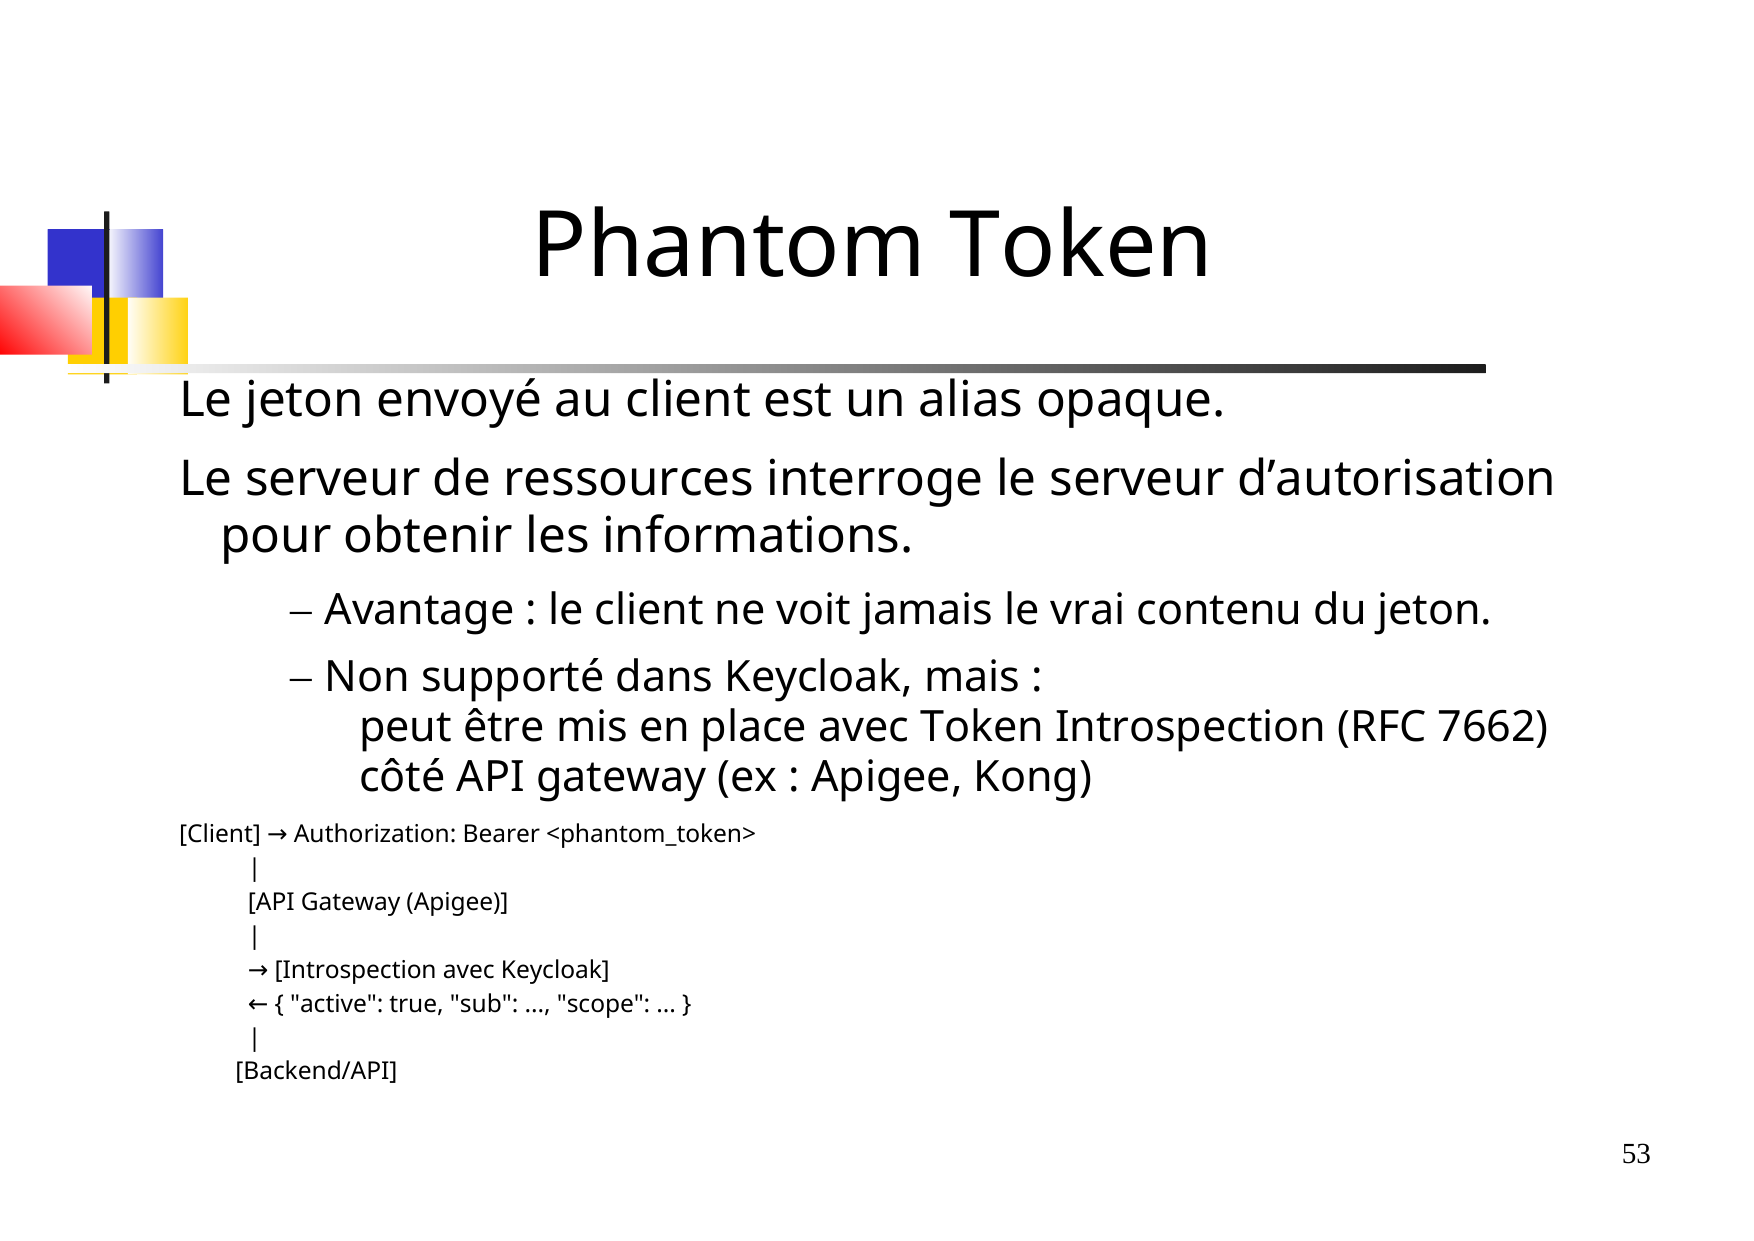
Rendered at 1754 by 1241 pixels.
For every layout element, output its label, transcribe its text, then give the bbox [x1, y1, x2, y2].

list Le jeton envoyé au client est un alias opaque. Le serveur de ressources interroge le serveur d’autorisation pour obtenir les informations. Avantage : le client ne voit jamais le vrai contenu du jeton. Non supporté dans Keycloak, mais : peut être mis en place avec Token Introspection (RFC 7662) côté API gateway (ex : Apigee, Kong) [Client] → Authorization: Bearer <phantom_token> | [API Gateway (Apigee)] | → [Introspection avec Keycloak] ← { "active": true, "sub": ..., "scope": ... } | [Backend/API] [179, 371, 1567, 1091]
title Phantom Token [179, 139, 1567, 351]
